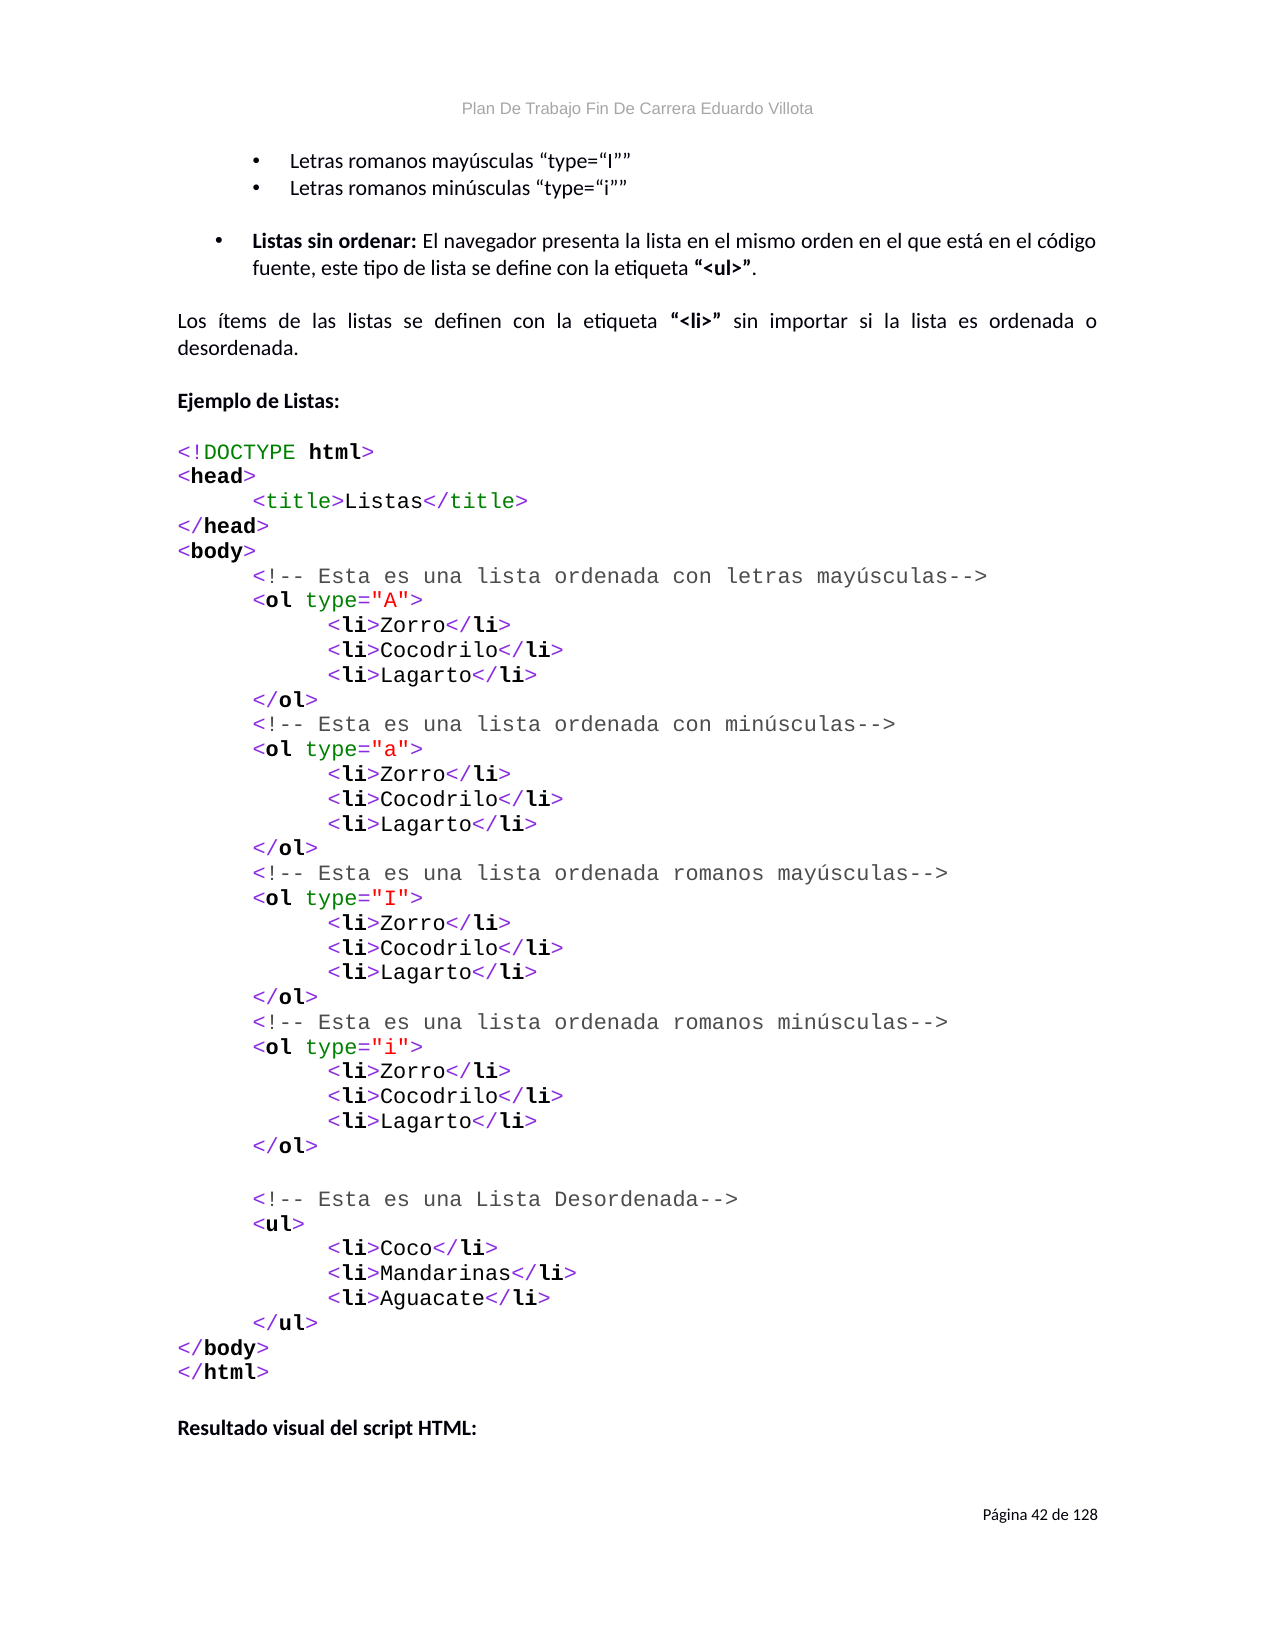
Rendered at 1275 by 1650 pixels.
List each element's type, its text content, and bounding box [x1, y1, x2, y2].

list <li>Aguacate</li> [177, 1287, 1098, 1312]
list </ol> [177, 986, 1098, 1011]
list </body> [177, 1337, 1098, 1361]
list </ol> [177, 689, 1098, 714]
list <ul> [177, 1213, 1098, 1237]
list <li>Mandarinas</li> [177, 1262, 1098, 1287]
list <li>Cocodrilo</li> [177, 788, 1098, 813]
list <li>Cocodrilo</li> [177, 1086, 1098, 1110]
list <li>Cocodrilo</li> [177, 639, 1098, 664]
list Listas sin ordenar: El navegador presenta la lista en el mismo orden en el que está en el código fuente, este tipo de lista se define con la etiqueta “<ul>”. [215, 228, 1098, 281]
list <!-- Esta es una lista ordenada romanos mayúsculas--> [177, 862, 1098, 887]
list <li>Zorro</li> [177, 912, 1098, 937]
list <body> [177, 540, 1098, 565]
list <li>Zorro</li> [177, 1061, 1098, 1086]
list <!-- Esta es una lista ordenada con letras mayúsculas--> [177, 565, 1098, 590]
list <!-- Esta es una Lista Desordenada--> [177, 1188, 1098, 1213]
list <head> [177, 466, 1098, 491]
list <li>Lagarto</li> [177, 664, 1098, 689]
list </head> [177, 515, 1098, 540]
list <!DOCTYPE html> [177, 441, 1098, 466]
list <li>Coco</li> [177, 1237, 1098, 1262]
list <li>Lagarto</li> [177, 813, 1098, 838]
text Resultado visual del script HTML: [177, 1414, 1098, 1441]
list </ol> [177, 838, 1098, 862]
list Ejemplo de Listas: [177, 388, 1098, 414]
list </html> [177, 1361, 1098, 1386]
list <li>Zorro</li> [177, 614, 1098, 639]
list Letras romanos mayúsculas “type=“I”” [252, 148, 1098, 174]
list </ul> [177, 1312, 1098, 1337]
list <ol type="i"> [177, 1036, 1098, 1061]
list </ol> [177, 1135, 1098, 1160]
list <li>Zorro</li> [177, 763, 1098, 788]
list <!-- Esta es una lista ordenada romanos minúsculas--> [177, 1011, 1098, 1036]
list <title>Listas</title> [177, 491, 1098, 515]
list <li>Lagarto</li> [177, 962, 1098, 986]
list <ol type="I"> [177, 887, 1098, 912]
list <li>Cocodrilo</li> [177, 937, 1098, 962]
list <ol type="A"> [177, 590, 1098, 614]
list Los ítems de las listas se definen con la etiqueta “<li>” sin importar si la lista es ordenada o desordenada. [177, 308, 1098, 361]
list <li>Lagarto</li> [177, 1110, 1098, 1135]
list <!-- Esta es una lista ordenada con minúsculas--> [177, 714, 1098, 738]
list <ol type="a"> [177, 738, 1098, 763]
list Letras romanos minúsculas “type=“i”” [252, 174, 1098, 201]
